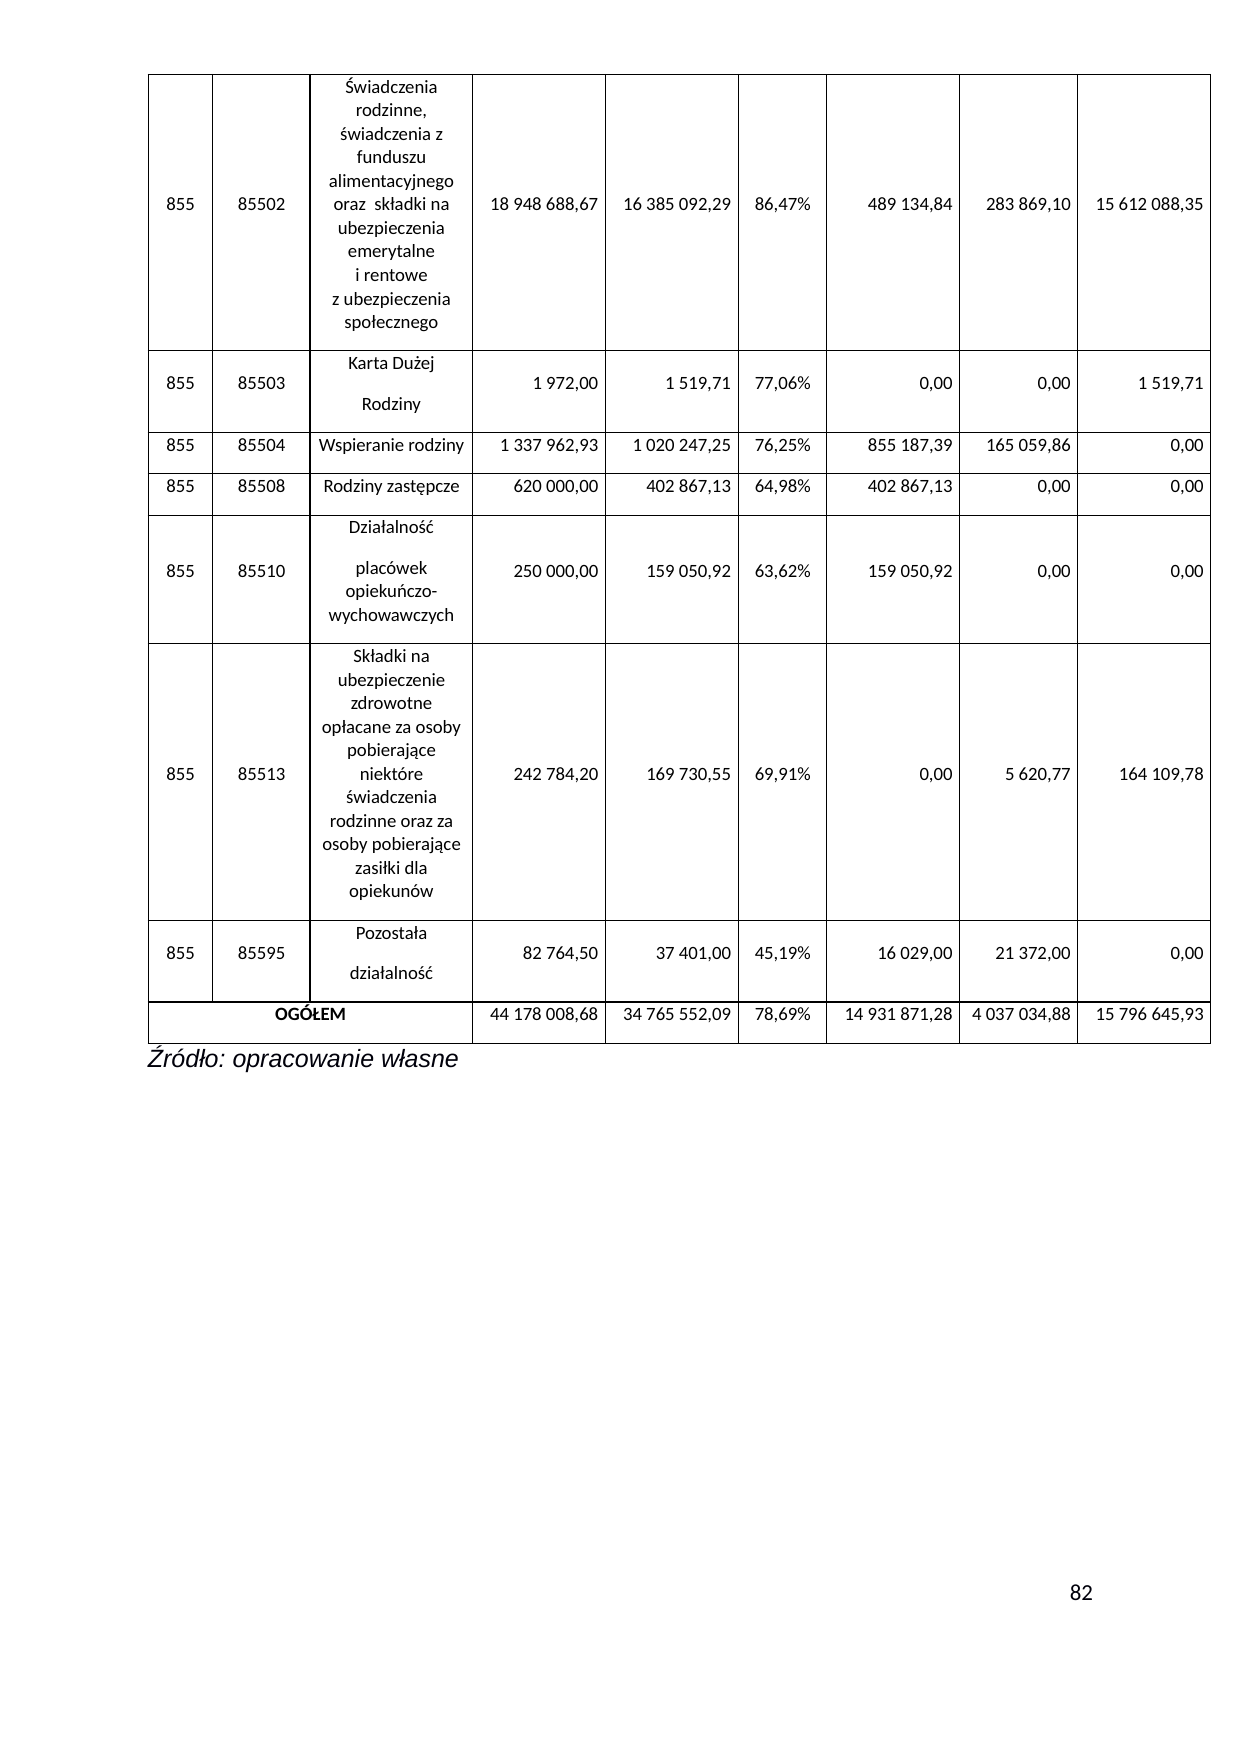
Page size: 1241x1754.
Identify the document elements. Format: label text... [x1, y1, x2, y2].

table_cell 0,00 [1078, 921, 1210, 1001]
table_cell 855 [149, 433, 212, 473]
table_cell 855 [149, 921, 212, 1001]
table_cell 169 730,55 [606, 644, 738, 920]
table_cell 85510 [213, 516, 309, 643]
table_cell 14 931 871,28 [827, 1003, 959, 1043]
table_cell 402 867,13 [827, 474, 959, 514]
table_cell 15 612 088,35 [1078, 75, 1210, 350]
table_cell 63,62% [739, 516, 826, 643]
table_cell 21 372,00 [960, 921, 1077, 1001]
table_cell 1 519,71 [1078, 351, 1210, 432]
table_cell 0,00 [1078, 433, 1210, 473]
table_cell 165 059,86 [960, 433, 1077, 473]
table_cell 164 109,78 [1078, 644, 1210, 920]
table_cell 78,69% [739, 1003, 826, 1043]
table_cell 489 134,84 [827, 75, 959, 350]
table_cell OGÓŁEM [149, 1003, 472, 1043]
table_cell Działalność placówek opiekuńczo-wychowawczych [311, 516, 472, 643]
table_cell 4 037 034,88 [960, 1003, 1077, 1043]
table_cell 250 000,00 [473, 516, 605, 643]
table_cell 159 050,92 [606, 516, 738, 643]
table_cell 5 620,77 [960, 644, 1077, 920]
table_cell 34 765 552,09 [606, 1003, 738, 1043]
table_cell 44 178 008,68 [473, 1003, 605, 1043]
table_cell 0,00 [1078, 516, 1210, 643]
text Źródło: opracowanie własne [148, 1044, 1093, 1072]
table_cell 85503 [213, 351, 309, 432]
table_cell 82 764,50 [473, 921, 605, 1001]
table_cell 45,19% [739, 921, 826, 1001]
table_cell 64,98% [739, 474, 826, 514]
table_cell 85504 [213, 433, 309, 473]
table_cell 855 187,39 [827, 433, 959, 473]
table_cell 15 796 645,93 [1078, 1003, 1210, 1043]
table_cell 85513 [213, 644, 309, 920]
table_cell 69,91% [739, 644, 826, 920]
table_cell 0,00 [827, 644, 959, 920]
table_cell 77,06% [739, 351, 826, 432]
table_cell Składki na ubezpieczenie zdrowotne opłacane za osoby pobierające niektóre świadczenia rodzinne oraz za osoby pobierające zasiłki dla opiekunów [311, 644, 472, 920]
table_cell 85502 [213, 75, 309, 350]
table_cell 85595 [213, 921, 309, 1001]
table_cell Rodziny zastępcze [311, 474, 472, 514]
table_cell 283 869,10 [960, 75, 1077, 350]
table_cell 855 [149, 474, 212, 514]
table_cell 85508 [213, 474, 309, 514]
table_cell 0,00 [960, 474, 1077, 514]
table_cell 18 948 688,67 [473, 75, 605, 350]
table_cell Wspieranie rodziny [311, 433, 472, 473]
table_cell 86,47% [739, 75, 826, 350]
table_cell 76,25% [739, 433, 826, 473]
table_cell 0,00 [960, 351, 1077, 432]
table_cell 16 029,00 [827, 921, 959, 1001]
table_cell Pozostała działalność [311, 921, 472, 1001]
table_cell 1 337 962,93 [473, 433, 605, 473]
table_cell 855 [149, 351, 212, 432]
table_cell 855 [149, 75, 212, 350]
table_cell Świadczenia rodzinne, świadczenia z funduszu alimentacyjnego oraz składki na ubezpieczenia emerytalne i rentowe z ubezpieczenia społecznego [311, 75, 472, 350]
table_cell 402 867,13 [606, 474, 738, 514]
table_cell 855 [149, 644, 212, 920]
table_cell 37 401,00 [606, 921, 738, 1001]
table_cell 0,00 [960, 516, 1077, 643]
table_cell 1 972,00 [473, 351, 605, 432]
table_cell 242 784,20 [473, 644, 605, 920]
table_cell 1 519,71 [606, 351, 738, 432]
table_cell 16 385 092,29 [606, 75, 738, 350]
table_cell Karta Dużej Rodziny [311, 351, 472, 432]
table_cell 855 [149, 516, 212, 643]
table_cell 0,00 [827, 351, 959, 432]
table_cell 620 000,00 [473, 474, 605, 514]
table_cell 0,00 [1078, 474, 1210, 514]
table_cell 1 020 247,25 [606, 433, 738, 473]
table_cell 159 050,92 [827, 516, 959, 643]
